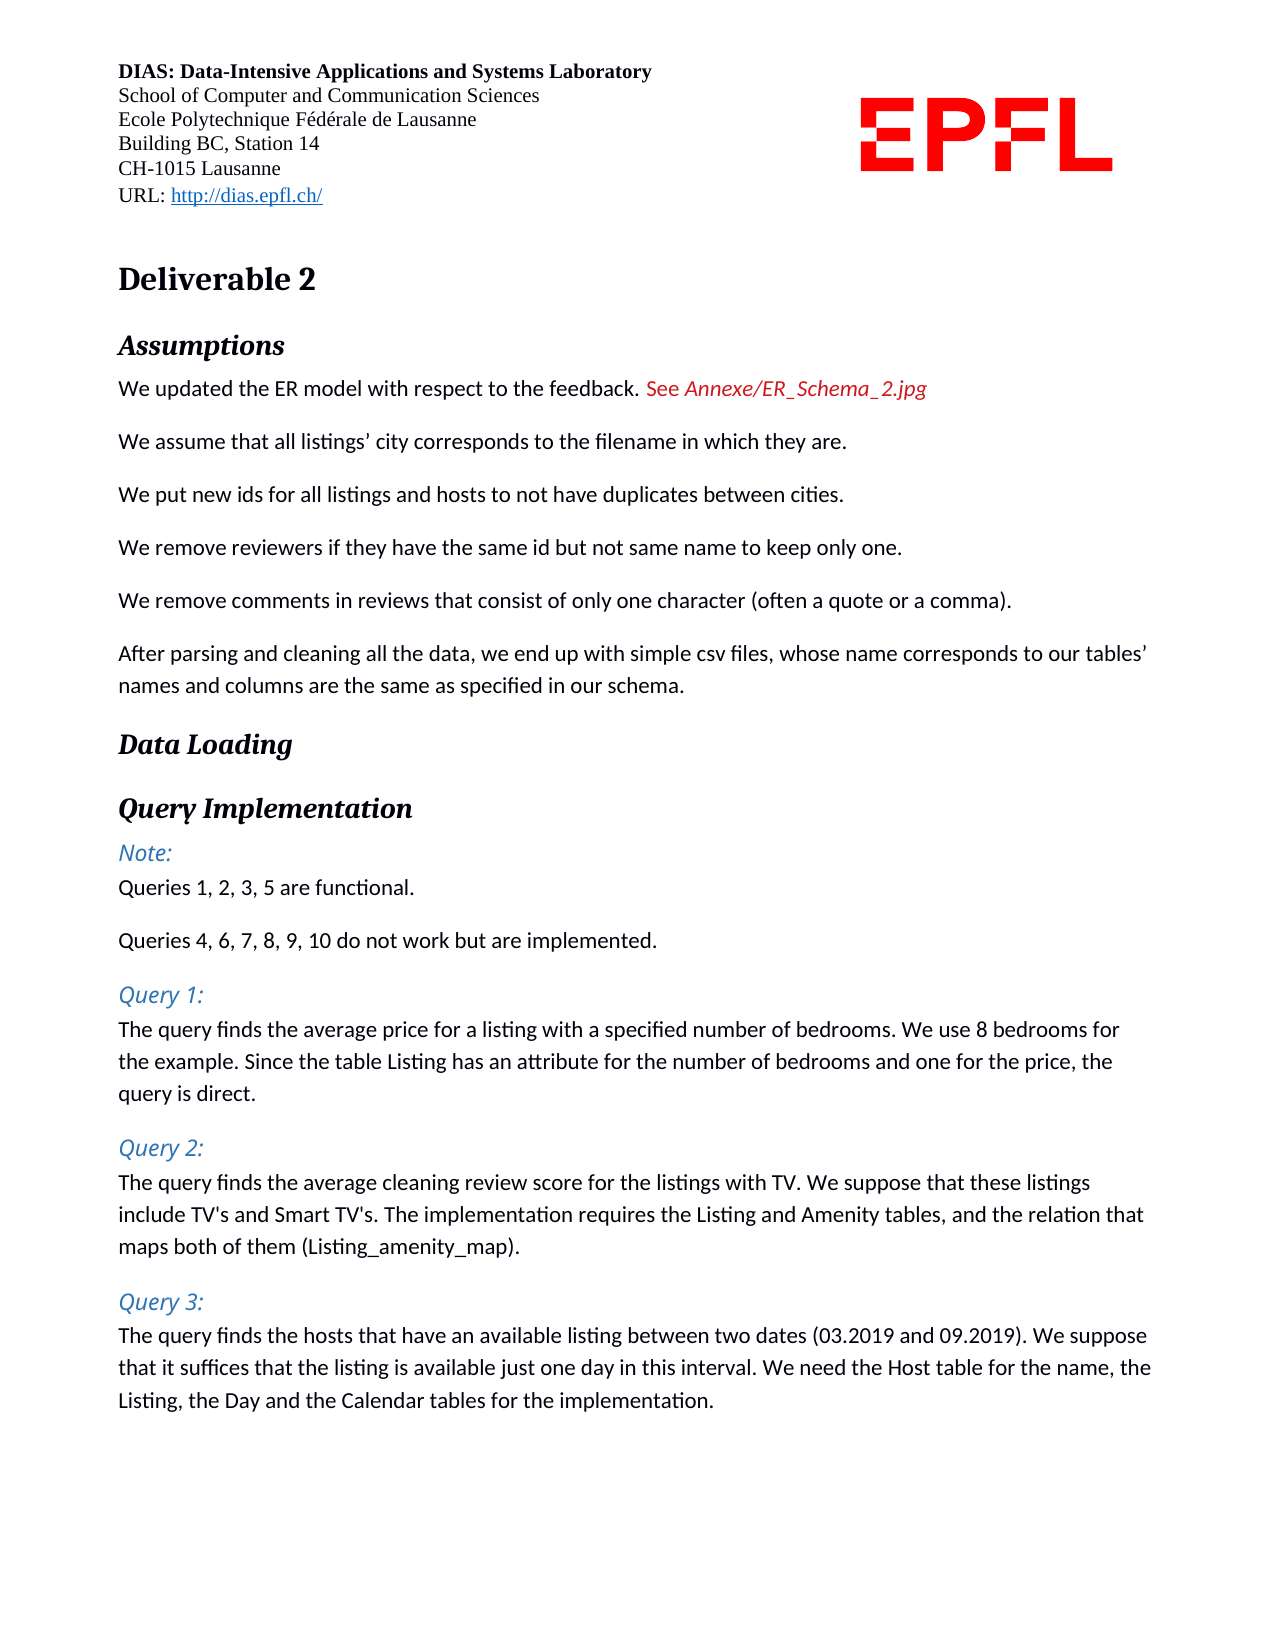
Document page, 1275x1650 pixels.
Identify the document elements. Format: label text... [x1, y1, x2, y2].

text We put new ids for all listings and hosts to not have duplicates between cities. [118, 480, 1157, 508]
subtitle Query 2: [118, 1132, 1157, 1163]
subtitle Query Implementation [118, 792, 1157, 826]
text We updated the ER model with respect to the feedback. See Annexe/ER_Schema_2.jpg [118, 374, 1157, 402]
subtitle Data Loading [118, 728, 1157, 762]
text The query finds the average price for a listing with a specified number of bedrooms. We use 8 bedrooms for the example. Since the table Listing has an attribute for the number of bedrooms and one for the price, the query is direct. [118, 1015, 1157, 1107]
subtitle Query 1: [118, 979, 1157, 1010]
text We remove reviewers if they have the same id but not same name to keep only one. [118, 533, 1157, 561]
text We remove comments in reviews that consist of only one character (often a quote or a comma). [118, 586, 1157, 614]
text We assume that all listings’ city corresponds to the filename in which they are. [118, 427, 1157, 455]
text Queries 1, 2, 3, 5 are functional. [118, 873, 1157, 901]
picture [829, 67, 1143, 203]
text The query finds the hosts that have an available listing between two dates (03.2019 and 09.2019). We suppose that it suffices that the listing is available just one day in this interval. We need the Host table for the name, the Listing, the Day and the Calendar tables for the implementation. [118, 1321, 1157, 1414]
text Queries 4, 6, 7, 8, 9, 10 do not work but are implemented. [118, 926, 1157, 954]
subtitle Deliverable 2 [118, 260, 1157, 298]
subtitle Assumptions [118, 329, 1157, 363]
text The query finds the average cleaning review score for the listings with TV. We suppose that these listings include TV's and Smart TV's. The implementation requires the Listing and Amenity tables, and the relation that maps both of them (Listing_amenity_map). [118, 1168, 1157, 1260]
text After parsing and cleaning all the data, we end up with simple csv files, whose name corresponds to our tables’ names and columns are the same as specified in our schema. [118, 639, 1157, 699]
subtitle Query 3: [118, 1285, 1157, 1317]
subtitle Note: [118, 837, 1157, 868]
